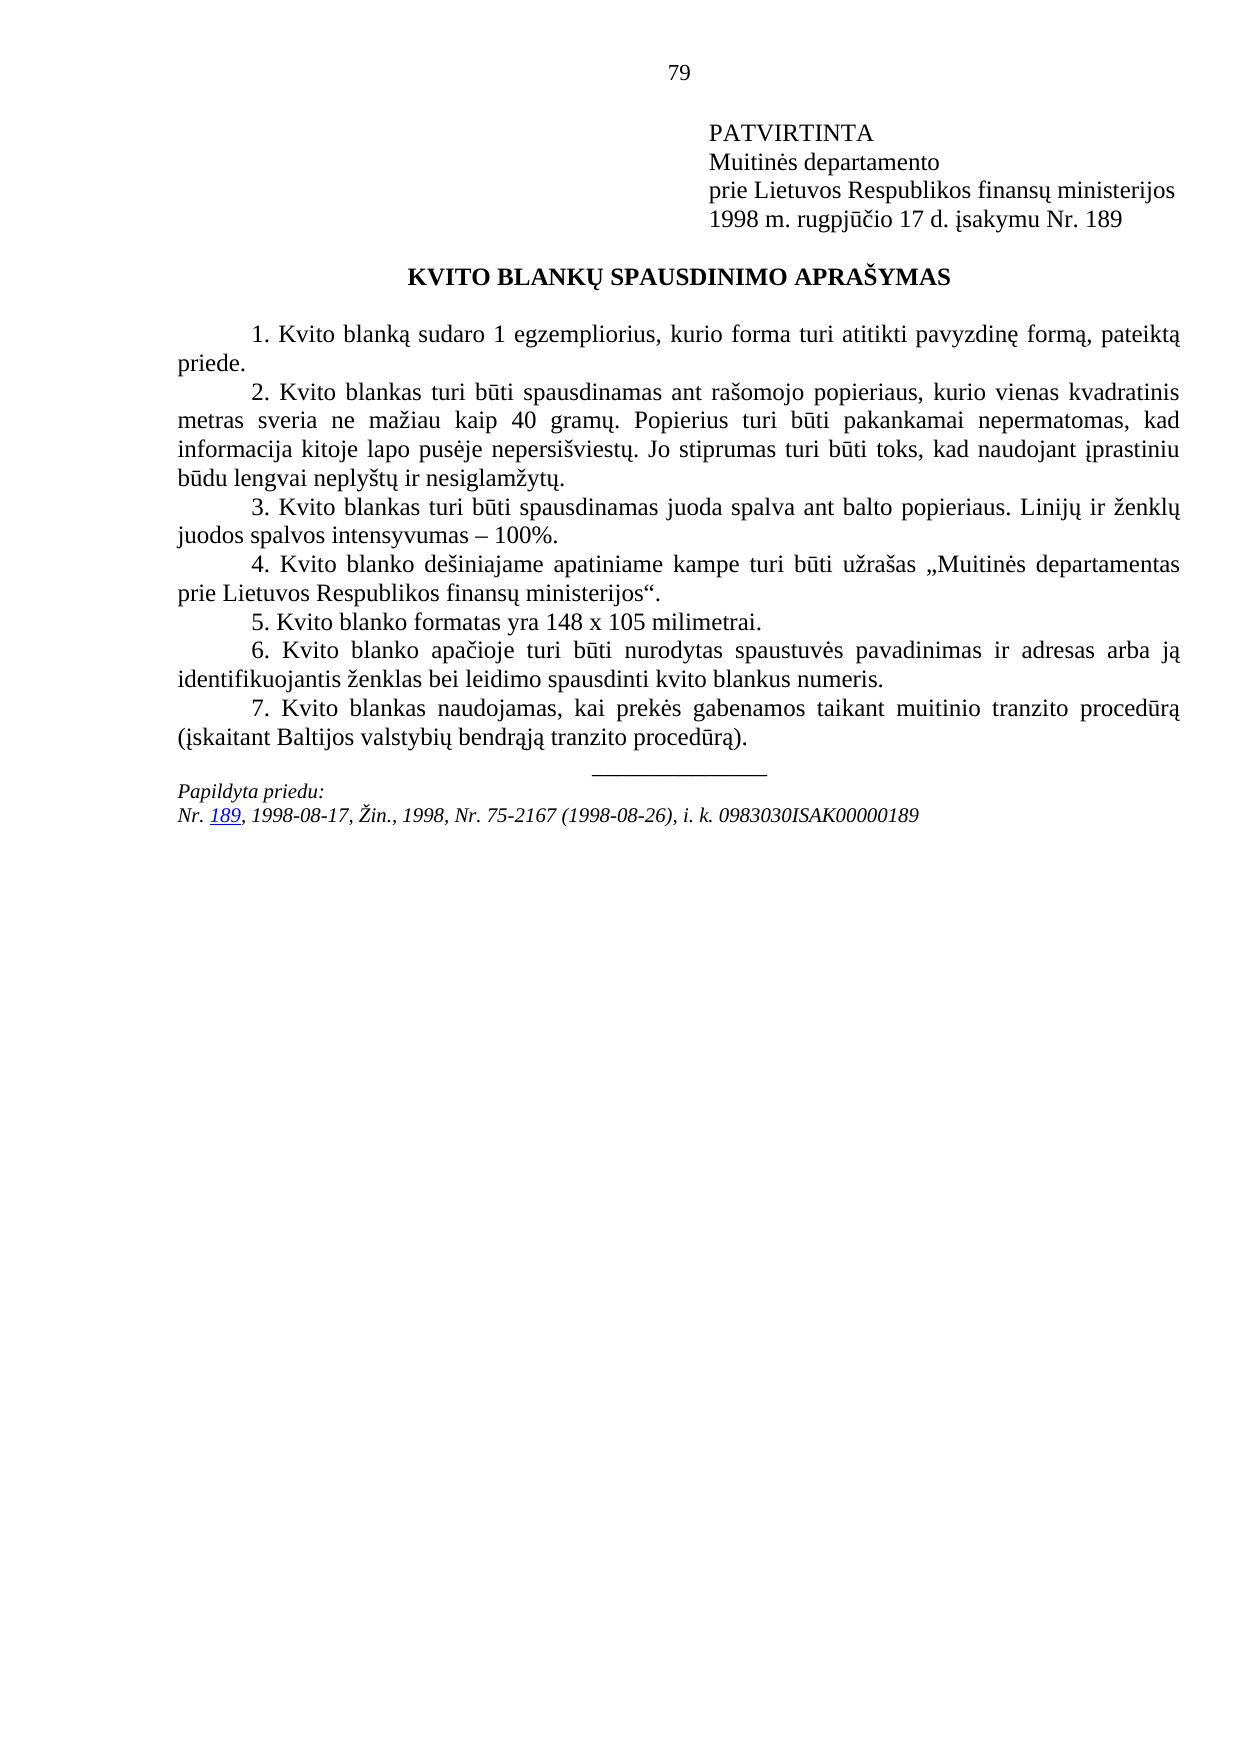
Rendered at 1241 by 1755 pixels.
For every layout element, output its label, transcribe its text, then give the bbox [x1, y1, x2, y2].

text Nr. 189, 1998-08-17, Žin., 1998, Nr. 75-2167 (1998-08-26), i. k. 0983030ISAK00000189 [177, 803, 1181, 827]
text KVITO BLANKŲ SPAUSDINIMO APRAŠYMAS [177, 262, 1181, 291]
text PATVIRTINTA [709, 118, 1181, 147]
text 1. Kvito blanką sudaro 1 egzempliorius, kurio forma turi atitikti pavyzdinę formą, pateiktą priede. [177, 319, 1181, 377]
text 4. Kvito blanko dešiniajame apatiniame kampe turi būti užrašas „Muitinės departamentas prie Lietuvos Respublikos finansų ministerijos“. [177, 549, 1181, 607]
text Papildyta priedu: [177, 779, 1181, 803]
text 3. Kvito blankas turi būti spausdinamas juoda spalva ant balto popieriaus. Linijų ir ženklų juodos spalvos intensyvumas – 100%. [177, 492, 1181, 549]
text Muitinės departamento [177, 147, 1181, 176]
text 6. Kvito blanko apačioje turi būti nurodytas spaustuvės pavadinimas ir adresas arba ją identifikuojantis ženklas bei leidimo spausdinti kvito blankus numeris. [177, 636, 1181, 693]
text ______________ [177, 751, 1181, 779]
text 1998 m. rugpjūčio 17 d. įsakymu Nr. 189 [177, 204, 1181, 233]
text prie Lietuvos Respublikos finansų ministerijos [177, 176, 1181, 204]
text 5. Kvito blanko formatas yra 148 x 105 milimetrai. [177, 607, 1181, 636]
text 2. Kvito blankas turi būti spausdinamas ant rašomojo popieriaus, kurio vienas kvadratinis metras sveria ne mažiau kaip 40 gramų. Popierius turi būti pakankamai nepermatomas, kad informacija kitoje lapo pusėje nepersišviestų. Jo stiprumas turi būti toks, kad naudojant įprastiniu būdu lengvai neplyštų ir nesiglamžytų. [177, 377, 1181, 492]
text 7. Kvito blankas naudojamas, kai prekės gabenamos taikant muitinio tranzito procedūrą (įskaitant Baltijos valstybių bendrąją tranzito procedūrą). [177, 693, 1181, 751]
